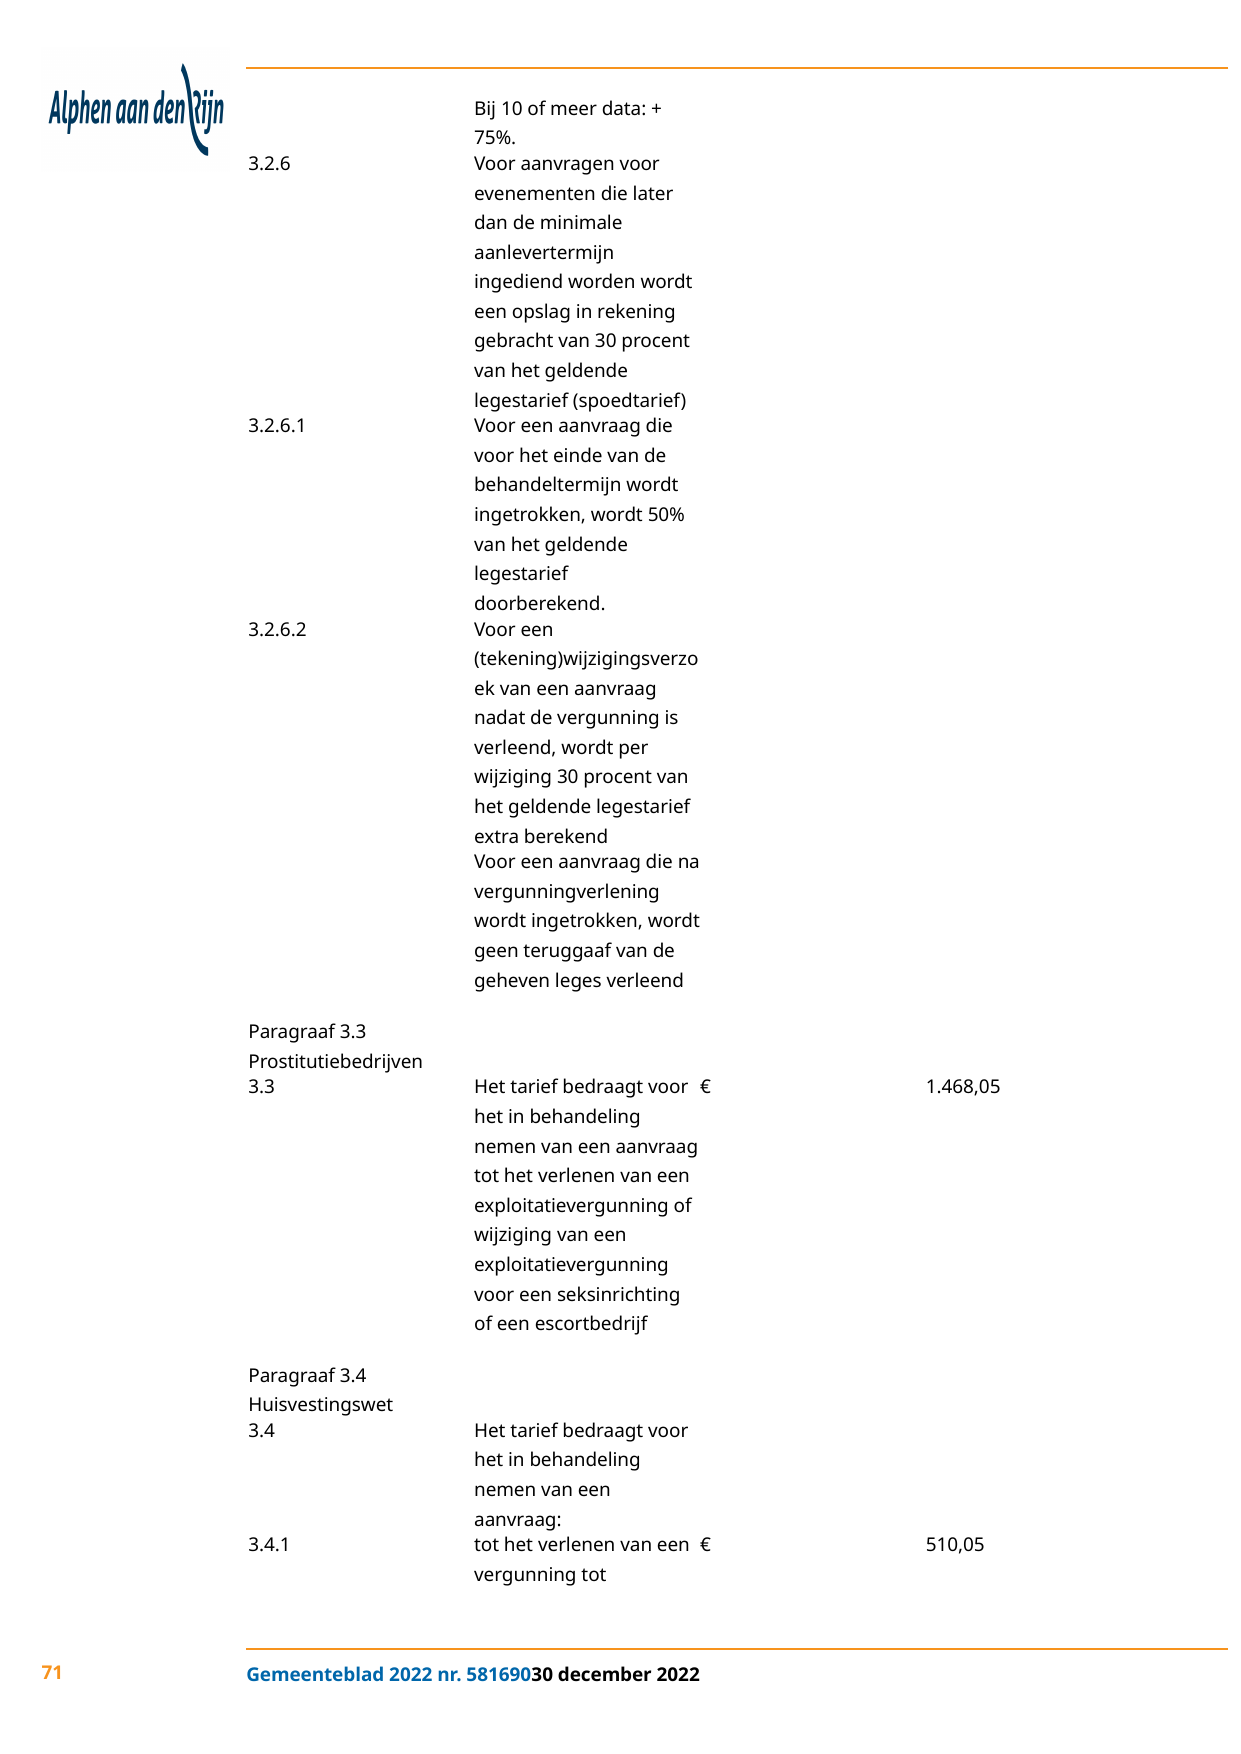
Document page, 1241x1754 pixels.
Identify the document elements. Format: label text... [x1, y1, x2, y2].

table_cell [474, 993, 700, 1018]
table_cell [474, 1336, 700, 1362]
picture [41, 47, 231, 172]
table_cell [700, 849, 926, 993]
table_cell [926, 616, 1152, 848]
table_cell 3.3 [248, 1074, 474, 1336]
table_cell [700, 616, 926, 848]
table_cell [700, 413, 926, 616]
table_cell tot het verlenen van een vergunning tot [474, 1532, 700, 1587]
table_cell [926, 849, 1152, 993]
table_cell [700, 150, 926, 412]
table_cell [926, 1336, 1152, 1362]
table_cell Het tarief bedraagt voor het in behandeling nemen van een aanvraag tot het verlenen van een exploitatievergunning of wijziging van een exploitatievergunning voor een seksinrichting of een escortbedrijf [474, 1074, 700, 1336]
table_cell 510,05 [926, 1532, 1152, 1587]
table_cell Bij 10 of meer data: + 75%. [474, 95, 700, 150]
table_cell € [700, 1074, 926, 1336]
table_cell 3.4.1 [248, 1532, 474, 1587]
table_cell [926, 1018, 1152, 1074]
table_cell [926, 413, 1152, 616]
table_cell Paragraaf 3.4 Huisvestingswet [248, 1362, 474, 1417]
table_cell Voor een (tekening)wijzigingsverzoek van een aanvraag nadat de vergunning is verleend, wordt per wijziging 30 procent van het geldende legestarief extra berekend [474, 616, 700, 848]
table_cell Paragraaf 3.3 Prostitutiebedrijven [248, 1018, 474, 1074]
table_cell [700, 1362, 926, 1417]
table_cell 3.2.6 [248, 150, 474, 412]
table_cell Voor een aanvraag die voor het einde van de behandeltermijn wordt ingetrokken, wordt 50% van het geldende legestarief doorberekend. [474, 413, 700, 616]
table_cell Voor een aanvraag die na vergunningverlening wordt ingetrokken, wordt geen teruggaaf van de geheven leges verleend [474, 849, 700, 993]
table_cell [474, 1018, 700, 1074]
table_cell [926, 150, 1152, 412]
table_cell [700, 1417, 926, 1532]
table_cell Het tarief bedraagt voor het in behandeling nemen van een aanvraag: [474, 1417, 700, 1532]
table_cell [700, 1336, 926, 1362]
table_cell [700, 993, 926, 1018]
table_cell [700, 95, 926, 150]
table_cell [926, 1362, 1152, 1417]
table_cell 3.4 [248, 1417, 474, 1532]
table_cell [248, 849, 474, 993]
table_cell 3.2.6.2 [248, 616, 474, 848]
table_cell [248, 95, 474, 150]
table_cell Voor aanvragen voor evenementen die later dan de minimale aanlevertermijn ingediend worden wordt een opslag in rekening gebracht van 30 procent van het geldende legestarief (spoedtarief) [474, 150, 700, 412]
table_cell [926, 993, 1152, 1018]
table_cell [248, 1336, 474, 1362]
table_cell [926, 1417, 1152, 1532]
table_cell 3.2.6.1 [248, 413, 474, 616]
table_cell [926, 95, 1152, 150]
table_cell [700, 1018, 926, 1074]
table_cell 1.468,05 [926, 1074, 1152, 1336]
table_cell [474, 1362, 700, 1417]
table_cell € [700, 1532, 926, 1587]
table_cell [248, 993, 474, 1018]
